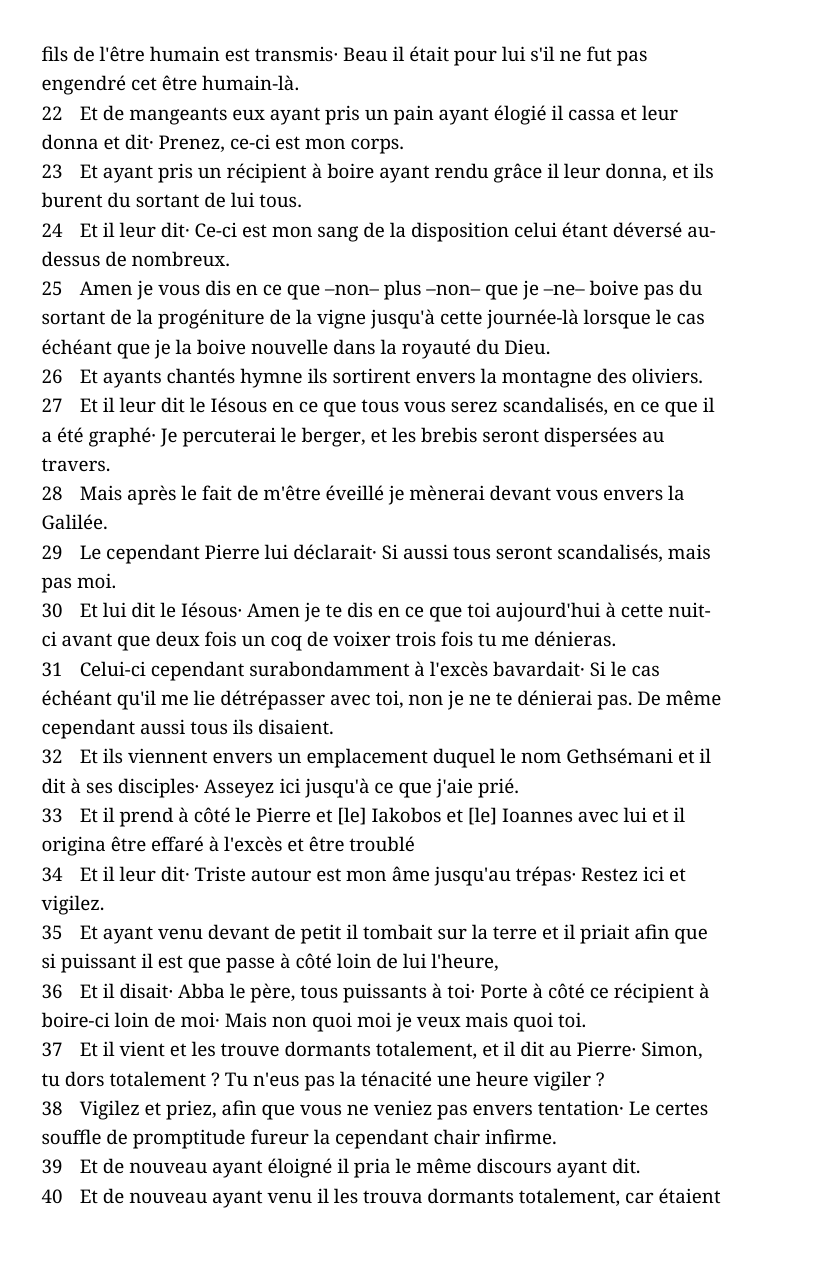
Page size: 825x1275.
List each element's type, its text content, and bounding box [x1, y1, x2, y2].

text fils de l'être humain est transmis· Beau il était pour lui s'il ne fut pas engendré cet être humain-là. 22 Et de mangeants eux ayant pris un pain ayant élogié il cassa et leur donna et dit· Prenez, ce-ci est mon corps. 23 Et ayant pris un récipient à boire ayant rendu grâce il leur donna, et ils burent du sortant de lui tous. 24 Et il leur dit· Ce-ci est mon sang de la disposition celui étant déversé au-dessus de nombreux. 25 Amen je vous dis en ce que –non– plus –non– que je –ne– boive pas du sortant de la progéniture de la vigne jusqu'à cette journée-là lorsque le cas échéant que je la boive nouvelle dans la royauté du Dieu. 26 Et ayants chantés hymne ils sortirent envers la montagne des oliviers. 27 Et il leur dit le Iésous en ce que tous vous serez scandalisés, en ce que il a été graphé· Je percuterai le berger, et les brebis seront dispersées au travers. 28 Mais après le fait de m'être éveillé je mènerai devant vous envers la Galilée. 29 Le cependant Pierre lui déclarait· Si aussi tous seront scandalisés, mais pas moi. 30 Et lui dit le Iésous· Amen je te dis en ce que toi aujourd'hui à cette nuit-ci avant que deux fois un coq de voixer trois fois tu me dénieras. 31 Celui-ci cependant surabondamment à l'excès bavardait· Si le cas échéant qu'il me lie détrépasser avec toi, non je ne te dénierai pas. De même cependant aussi tous ils disaient. 32 Et ils viennent envers un emplacement duquel le nom Gethsémani et il dit à ses disciples· Asseyez ici jusqu'à ce que j'aie prié. 33 Et il prend à côté le Pierre et [le] Iakobos et [le] Ioannes avec lui et il origina être effaré à l'excès et être troublé 34 Et il leur dit· Triste autour est mon âme jusqu'au trépas· Restez ici et vigilez. 35 Et ayant venu devant de petit il tombait sur la terre et il priait afin que si puissant il est que passe à côté loin de lui l'heure, 36 Et il disait· Abba le père, tous puissants à toi· Porte à côté ce récipient à boire-ci loin de moi· Mais non quoi moi je veux mais quoi toi. 37 Et il vient et les trouve dormants totalement, et il dit au Pierre· Simon, tu dors totalement ? Tu n'eus pas la ténacité une heure vigiler ? 38 Vigilez et priez, afin que vous ne veniez pas envers tentation· Le certes souffle de promptitude fureur la cependant chair infirme. 39 Et de nouveau ayant éloigné il pria le même discours ayant dit. 40 Et de nouveau ayant venu il les trouva dormants totalement, car étaient [41, 41, 724, 1208]
